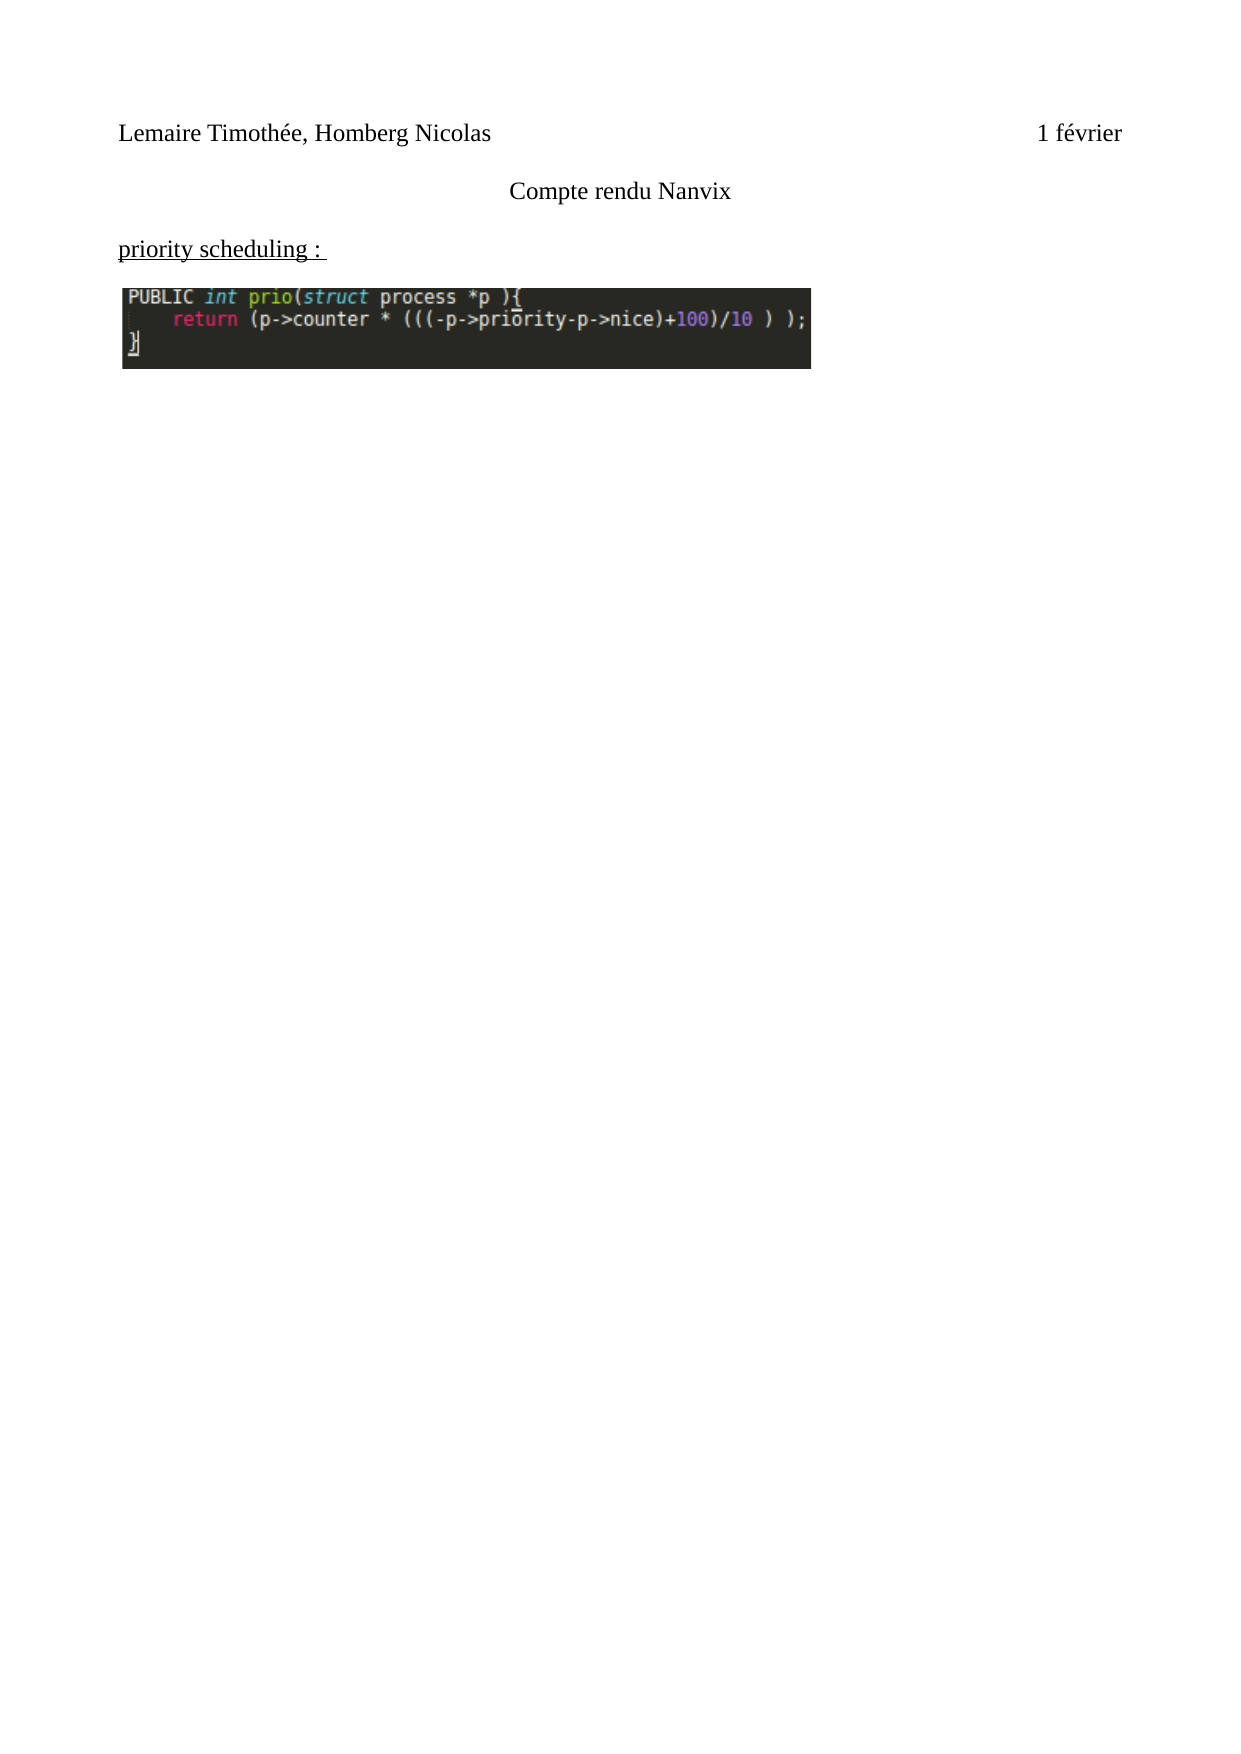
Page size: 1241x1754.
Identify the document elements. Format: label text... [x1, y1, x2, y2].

picture [122, 288, 812, 369]
text Compte rendu Nanvix [118, 176, 1122, 205]
text priority scheduling : [118, 234, 1122, 263]
